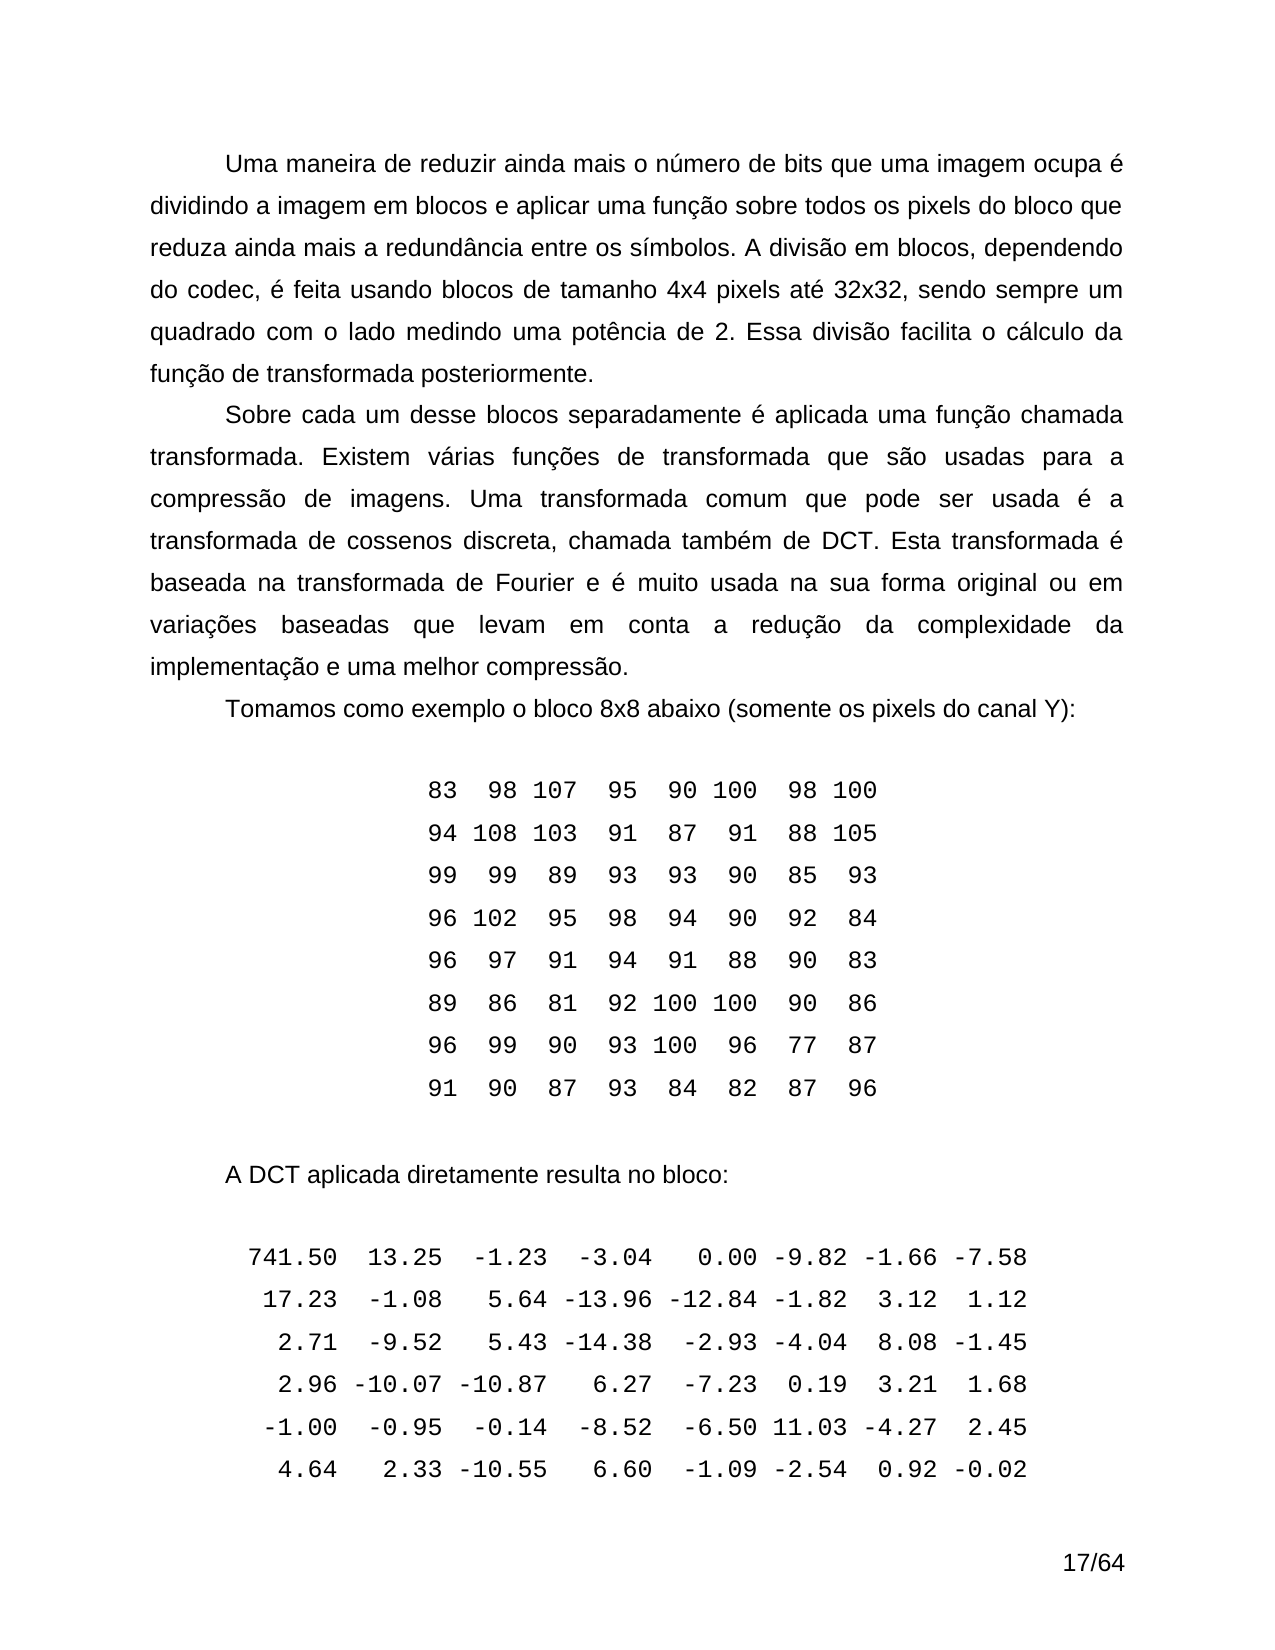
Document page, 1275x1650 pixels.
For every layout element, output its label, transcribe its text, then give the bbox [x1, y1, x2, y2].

text Sobre cada um desse blocos separadamente é aplicada uma função chamada transformada. Existem várias funções de transformada que são usadas para a compressão de imagens. Uma transformada comum que pode ser usada é a transformada de cossenos discreta, chamada também de DCT. Esta transformada é baseada na transformada de Fourier e é muito usada na sua forma original ou em variações baseadas que levam em conta a redução da complexidade da implementação e uma melhor compressão. [150, 401, 1125, 680]
text Tomamos como exemplo o bloco 8x8 abaixo (somente os pixels do canal Y): [150, 694, 1125, 722]
text 83 98 107 95 90 100 98 100 94 108 103 91 87 91 88 105 99 99 89 93 93 90 85 93 96 102 95 98 94 90 92 84 96 97 91 94 91 88 90 83 89 86 81 92 100 100 90 86 96 99 90 93 100 96 77 87 91 90 87 93 84 82 87 96 [150, 778, 1125, 1104]
text 741.50 13.25 -1.23 -3.04 0.00 -9.82 -1.66 -7.58 17.23 -1.08 5.64 -13.96 -12.84 -1.82 3.12 1.12 2.71 -9.52 5.43 -14.38 -2.93 -4.04 8.08 -1.45 2.96 -10.07 -10.87 6.27 -7.23 0.19 3.21 1.68 -1.00 -0.95 -0.14 -8.52 -6.50 11.03 -4.27 2.45 4.64 2.33 -10.55 6.60 -1.09 -2.54 0.92 -0.02 [150, 1244, 1125, 1485]
text Uma maneira de reduzir ainda mais o número de bits que uma imagem ocupa é dividindo a imagem em blocos e aplicar uma função sobre todos os pixels do bloco que reduza ainda mais a redundância entre os símbolos. A divisão em blocos, dependendo do codec, é feita usando blocos de tamanho 4x4 pixels até 32x32, sendo sempre um quadrado com o lado medindo uma potência de 2. Essa divisão facilita o cálculo da função de transformada posteriormente. [150, 150, 1125, 387]
text A DCT aplicada diretamente resulta no bloco: [150, 1161, 1125, 1188]
